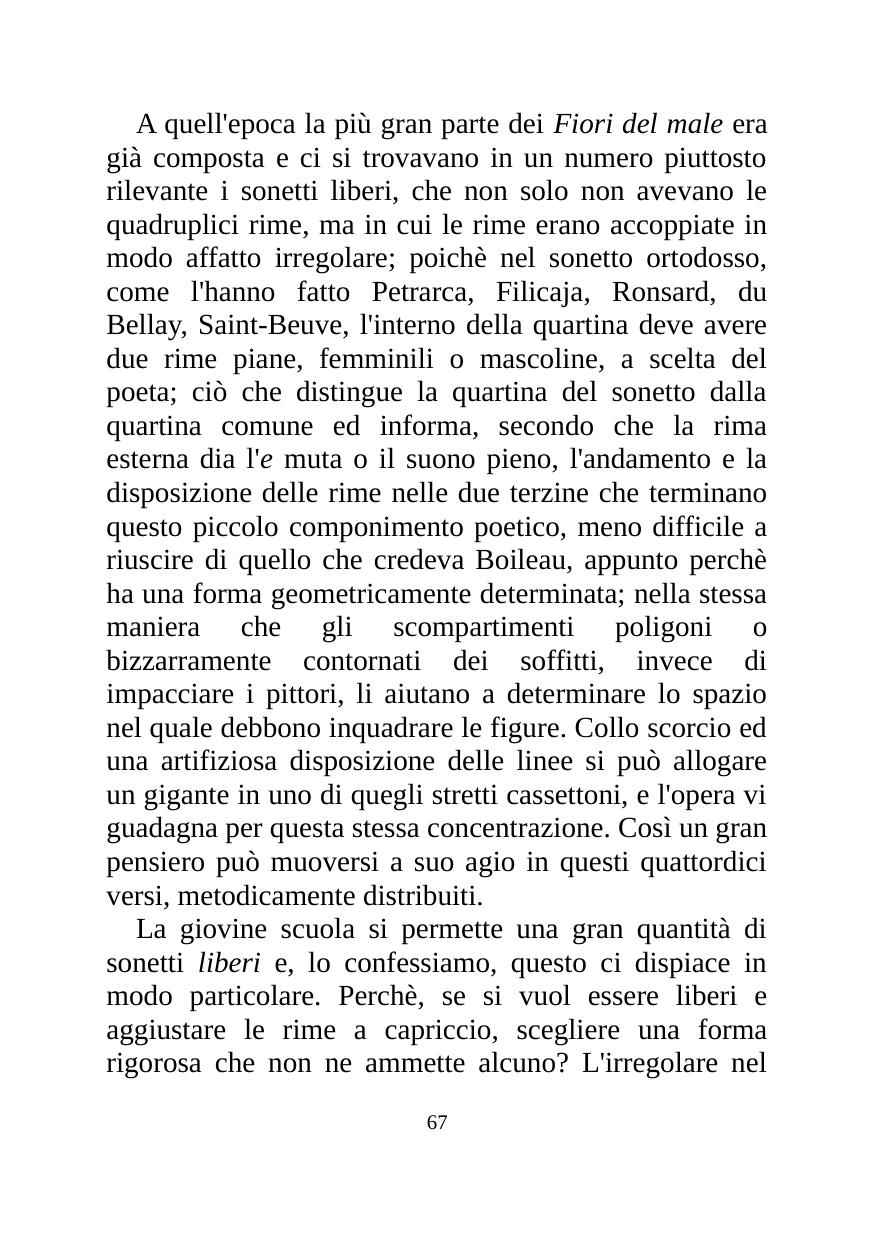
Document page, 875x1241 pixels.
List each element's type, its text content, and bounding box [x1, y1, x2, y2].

text La giovine scuola si permette una gran quantità di sonetti liberi e, lo confessiamo, questo ci dispiace in modo particolare. Perchè, se si vuol essere liberi e aggiustare le rime a capriccio, scegliere una forma rigorosa che non ne ammette alcuno? L'irregolare nel [106, 911, 768, 1079]
text A quell'epoca la più gran parte dei Fiori del male era già composta e ci si trovavano in un numero piuttosto rilevante i sonetti liberi, che non solo non avevano le quadruplici rime, ma in cui le rime erano accoppiate in modo affatto irregolare; poichè nel sonetto ortodosso, come l'hanno fatto Petrarca, Filicaja, Ronsard, du Bellay, Saint-Beuve, l'interno della quartina deve avere due rime piane, femminili o mascoline, a scelta del poeta; ciò che distingue la quartina del sonetto dalla quartina comune ed informa, secondo che la rima esterna dia l'e muta o il suono pieno, l'andamento e la disposizione delle rime nelle due terzine che terminano questo piccolo componimento poetico, meno difficile a riuscire di quello che credeva Boileau, appunto perchè ha una forma geometricamente determinata; nella stessa maniera che gli scompartimenti poligoni o bizzarramente contornati dei soffitti, invece di impacciare i pittori, li aiutano a determinare lo spazio nel quale debbono inquadrare le figure. Collo scorcio ed una artifiziosa disposizione delle linee si può allogare un gigante in uno di quegli stretti cassettoni, e l'opera vi guadagna per questa stessa concentrazione. Così un gran pensiero può muoversi a suo agio in questi quattordici versi, metodicamente distribuiti. [106, 106, 768, 911]
